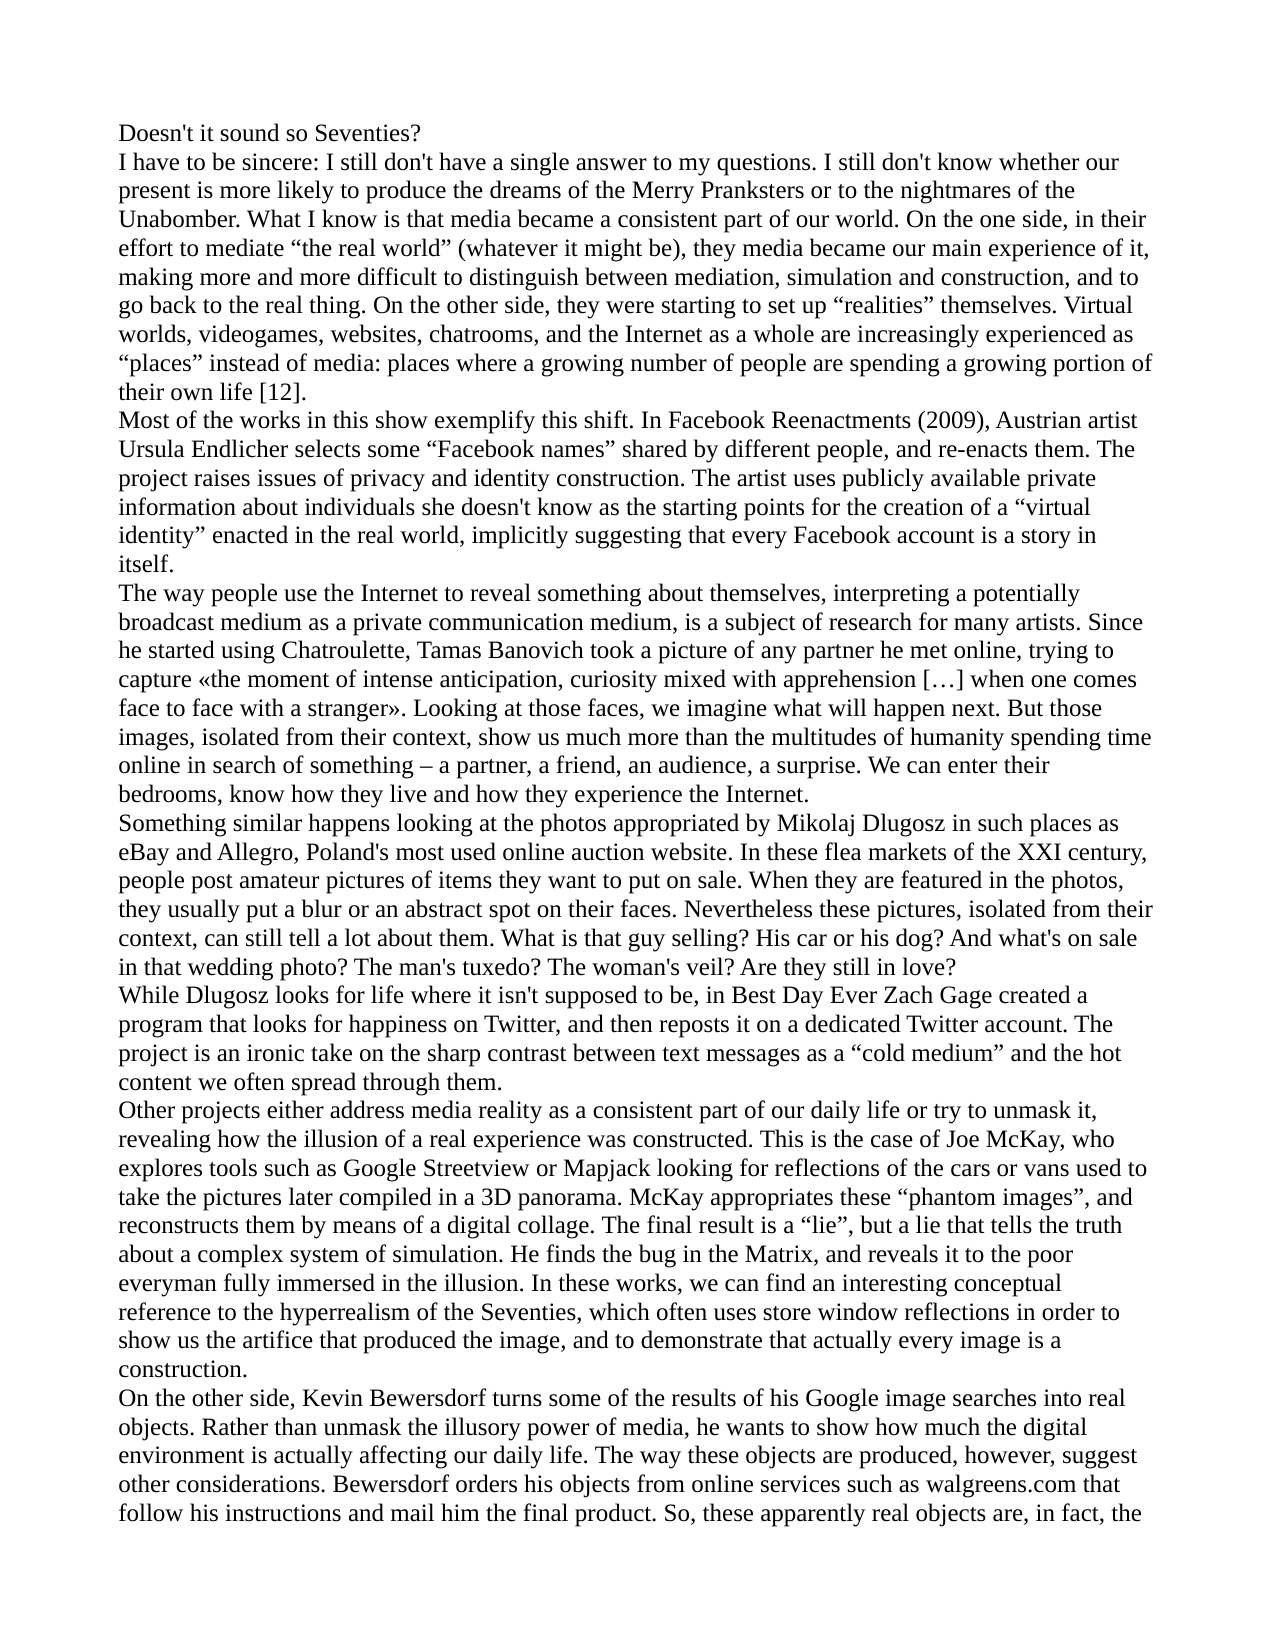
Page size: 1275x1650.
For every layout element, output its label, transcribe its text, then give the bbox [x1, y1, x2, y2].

text Other projects either address media reality as a consistent part of our daily life or try to unmask it, revealing how the illusion of a real experience was constructed. This is the case of Joe McKay, who explores tools such as Google Streetview or Mapjack looking for reflections of the cars or vans used to take the pictures later compiled in a 3D panorama. McKay appropriates these “phantom images”, and reconstructs them by means of a digital collage. The final result is a “lie”, but a lie that tells the truth about a complex system of simulation. He finds the bug in the Matrix, and reveals it to the poor everyman fully immersed in the illusion. In these works, we can find an interesting conceptual reference to the hyperrealism of the Seventies, which often uses store window reflections in order to show us the artifice that produced the image, and to demonstrate that actually every image is a construction. [118, 1096, 1157, 1383]
text Most of the works in this show exemplify this shift. In Facebook Reenactments (2009), Austrian artist Ursula Endlicher selects some “Facebook names” shared by different people, and re-enacts them. The project raises issues of privacy and identity construction. The artist uses publicly available private information about individuals she doesn't know as the starting points for the creation of a “virtual identity” enacted in the real world, implicitly suggesting that every Facebook account is a story in itself. [118, 406, 1157, 578]
text On the other side, Kevin Bewersdorf turns some of the results of his Google image searches into real objects. Rather than unmask the illusory power of media, he wants to show how much the digital environment is actually affecting our daily life. The way these objects are produced, however, suggest other considerations. Bewersdorf orders his objects from online services such as walgreens.com that follow his instructions and mail him the final product. So, these apparently real objects are, in fact, the [118, 1383, 1157, 1527]
text Doesn't it sound so Seventies? [118, 118, 1157, 147]
text I have to be sincere: I still don't have a single answer to my questions. I still don't know whether our present is more likely to produce the dreams of the Merry Pranksters or to the nightmares of the Unabomber. What I know is that media became a consistent part of our world. On the one side, in their effort to mediate “the real world” (whatever it might be), they media became our main experience of it, making more and more difficult to distinguish between mediation, simulation and construction, and to go back to the real thing. On the other side, they were starting to set up “realities” themselves. Virtual worlds, videogames, websites, chatrooms, and the Internet as a whole are increasingly experienced as “places” instead of media: places where a growing number of people are spending a growing portion of their own life [12]. [118, 147, 1157, 406]
text Something similar happens looking at the photos appropriated by Mikolaj Dlugosz in such places as eBay and Allegro, Poland's most used online auction website. In these flea markets of the XXI century, people post amateur pictures of items they want to put on sale. When they are featured in the photos, they usually put a blur or an abstract spot on their faces. Nevertheless these pictures, isolated from their context, can still tell a lot about them. What is that guy selling? His car or his dog? And what's on sale in that wedding photo? The man's tuxedo? The woman's veil? Are they still in love? [118, 808, 1157, 981]
text While Dlugosz looks for life where it isn't supposed to be, in Best Day Ever Zach Gage created a program that looks for happiness on Twitter, and then reposts it on a dedicated Twitter account. The project is an ironic take on the sharp contrast between text messages as a “cold medium” and the hot content we often spread through them. [118, 981, 1157, 1096]
text The way people use the Internet to reveal something about themselves, interpreting a potentially broadcast medium as a private communication medium, is a subject of research for many artists. Since he started using Chatroulette, Tamas Banovich took a picture of any partner he met online, trying to capture «the moment of intense anticipation, curiosity mixed with apprehension […] when one comes face to face with a stranger». Looking at those faces, we imagine what will happen next. But those images, isolated from their context, show us much more than the multitudes of humanity spending time online in search of something – a partner, a friend, an audience, a surprise. We can enter their bedrooms, know how they live and how they experience the Internet. [118, 578, 1157, 808]
